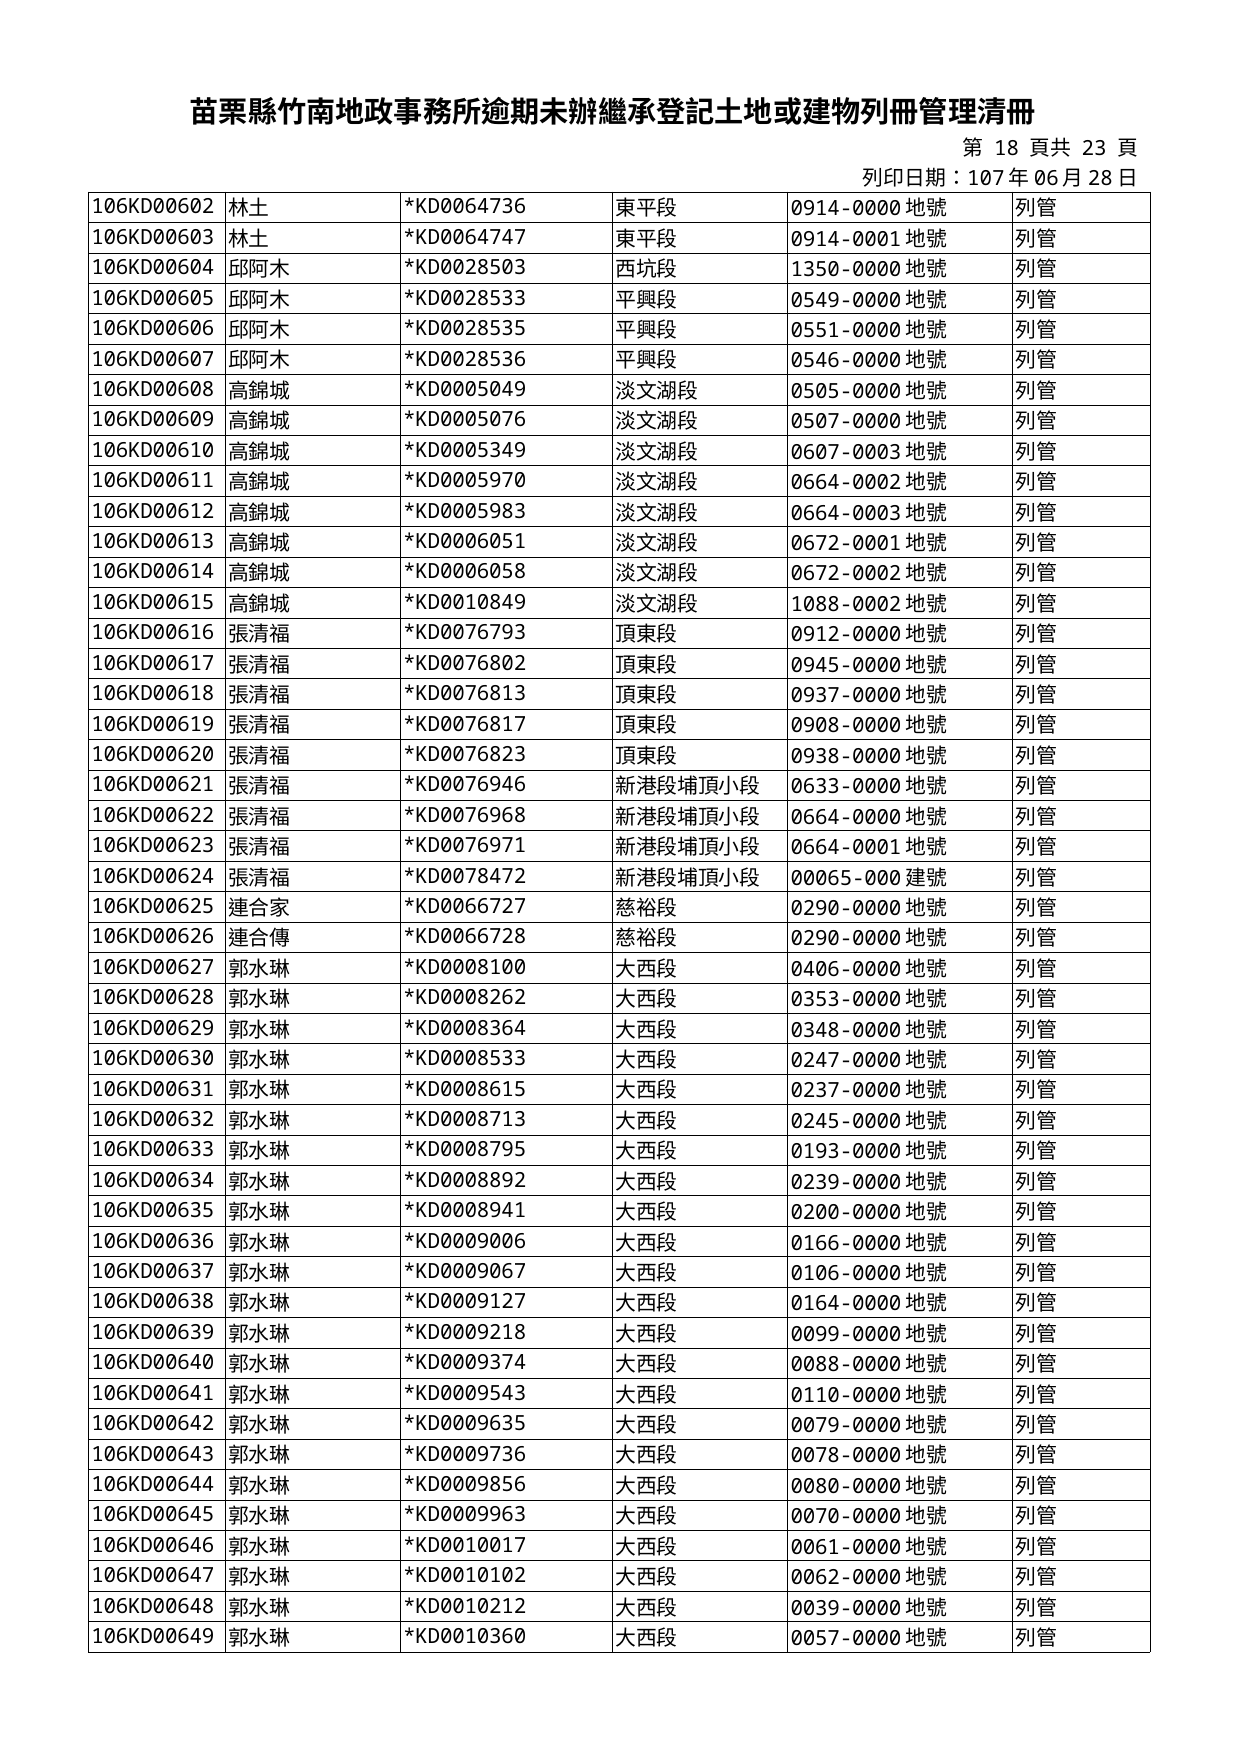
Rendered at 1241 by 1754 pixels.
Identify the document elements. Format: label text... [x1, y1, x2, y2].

table_cell 0039-0000地號 [788, 1592, 1012, 1621]
table_cell 列管 [1013, 1592, 1150, 1621]
table_cell 淡文湖段 [613, 375, 787, 404]
table_cell 張清福 [226, 740, 400, 769]
table_cell 0290-0000地號 [788, 892, 1012, 922]
table_cell 106KD00622 [89, 801, 225, 830]
table_cell 大西段 [613, 984, 787, 1013]
table_cell *KD0008100 [401, 953, 612, 982]
table_cell 列管 [1013, 1075, 1150, 1104]
table_cell 106KD00630 [89, 1044, 225, 1074]
table_cell 106KD00625 [89, 892, 225, 922]
table_cell *KD0064747 [401, 223, 612, 252]
table_cell *KD0009736 [401, 1440, 612, 1469]
table_cell 大西段 [613, 1166, 787, 1195]
table_cell 高錦城 [226, 375, 400, 404]
table_cell 郭水琳 [226, 1075, 400, 1104]
table_cell 慈裕段 [613, 892, 787, 922]
table_cell 大西段 [613, 1561, 787, 1591]
table_cell 106KD00609 [89, 406, 225, 435]
table_cell 郭水琳 [226, 1227, 400, 1256]
table_cell 林土 [226, 193, 400, 222]
table_cell 高錦城 [226, 527, 400, 557]
table_cell 0061-0000地號 [788, 1531, 1012, 1560]
table_cell 高錦城 [226, 466, 400, 496]
table_cell 0057-0000地號 [788, 1622, 1012, 1652]
table_cell 張清福 [226, 862, 400, 891]
table_cell 新港段埔頂小段 [613, 862, 787, 891]
table_cell 106KD00608 [89, 375, 225, 404]
table_cell 列管 [1013, 1470, 1150, 1499]
table_cell 106KD00626 [89, 923, 225, 952]
table_cell 張清福 [226, 831, 400, 861]
table_cell 0546-0000地號 [788, 345, 1012, 374]
table_cell 列管 [1013, 284, 1150, 313]
table_cell 林土 [226, 223, 400, 252]
table_cell 郭水琳 [226, 1257, 400, 1287]
table_cell 新港段埔頂小段 [613, 801, 787, 830]
table_cell 列管 [1013, 527, 1150, 557]
table_cell 列管 [1013, 1622, 1150, 1652]
table_cell *KD0009374 [401, 1349, 612, 1378]
table_cell *KD0009218 [401, 1318, 612, 1347]
table_cell *KD0008533 [401, 1044, 612, 1074]
table_cell 大西段 [613, 1622, 787, 1652]
table_cell 0549-0000地號 [788, 284, 1012, 313]
table_cell 106KD00633 [89, 1136, 225, 1165]
table_cell 106KD00637 [89, 1257, 225, 1287]
table_cell 郭水琳 [226, 1014, 400, 1043]
table_cell *KD0076971 [401, 831, 612, 861]
table_cell 0664-0003地號 [788, 497, 1012, 526]
table_cell 0080-0000地號 [788, 1470, 1012, 1499]
table_cell 106KD00618 [89, 679, 225, 709]
table_cell 淡文湖段 [613, 588, 787, 617]
table_cell 郭水琳 [226, 1044, 400, 1074]
table_cell 列管 [1013, 1440, 1150, 1469]
table_cell 大西段 [613, 1136, 787, 1165]
table_cell *KD0076813 [401, 679, 612, 709]
table_cell *KD0028503 [401, 254, 612, 283]
table_cell 列管 [1013, 619, 1150, 648]
table_cell 106KD00607 [89, 345, 225, 374]
table_cell *KD0008795 [401, 1136, 612, 1165]
table_cell 0078-0000地號 [788, 1440, 1012, 1469]
table_cell 列管 [1013, 892, 1150, 922]
table_cell 106KD00631 [89, 1075, 225, 1104]
table_cell 列管 [1013, 1501, 1150, 1530]
table_cell *KD0005049 [401, 375, 612, 404]
table_cell *KD0076802 [401, 649, 612, 678]
table_cell 106KD00604 [89, 254, 225, 283]
table_cell 0110-0000地號 [788, 1379, 1012, 1408]
table_cell 106KD00620 [89, 740, 225, 769]
table_cell *KD0008615 [401, 1075, 612, 1104]
table_cell *KD0010017 [401, 1531, 612, 1560]
table_cell 106KD00613 [89, 527, 225, 557]
table_cell 106KD00634 [89, 1166, 225, 1195]
table_cell 0353-0000地號 [788, 984, 1012, 1013]
table_cell 邱阿木 [226, 345, 400, 374]
table_cell 列管 [1013, 345, 1150, 374]
table_cell 列管 [1013, 1531, 1150, 1560]
table_cell 列管 [1013, 466, 1150, 496]
table_cell *KD0008713 [401, 1105, 612, 1134]
table_cell 列管 [1013, 193, 1150, 222]
table_cell 106KD00632 [89, 1105, 225, 1134]
table_cell 郭水琳 [226, 1592, 400, 1621]
table_cell 106KD00629 [89, 1014, 225, 1043]
table_cell 0070-0000地號 [788, 1501, 1012, 1530]
table_cell 106KD00643 [89, 1440, 225, 1469]
table_cell *KD0076946 [401, 771, 612, 800]
table_cell 列管 [1013, 254, 1150, 283]
table_cell 00065-000建號 [788, 862, 1012, 891]
table_cell 新港段埔頂小段 [613, 771, 787, 800]
table_cell 0672-0002地號 [788, 558, 1012, 587]
table_cell 0166-0000地號 [788, 1227, 1012, 1256]
table_cell 列管 [1013, 649, 1150, 678]
table_cell 106KD00642 [89, 1409, 225, 1439]
table_cell 0164-0000地號 [788, 1288, 1012, 1317]
table_cell 106KD00616 [89, 619, 225, 648]
table_cell 列管 [1013, 1044, 1150, 1074]
table_cell 0664-0002地號 [788, 466, 1012, 496]
table_cell 106KD00611 [89, 466, 225, 496]
table_cell 大西段 [613, 1105, 787, 1134]
table_cell 高錦城 [226, 406, 400, 435]
table_cell 0937-0000地號 [788, 679, 1012, 709]
table_cell 大西段 [613, 1592, 787, 1621]
table_cell 1350-0000地號 [788, 254, 1012, 283]
table_cell 列管 [1013, 223, 1150, 252]
table_cell 列管 [1013, 588, 1150, 617]
table_cell 大西段 [613, 1227, 787, 1256]
table_cell 0551-0000地號 [788, 314, 1012, 344]
table_cell 大西段 [613, 1470, 787, 1499]
table_cell 0200-0000地號 [788, 1196, 1012, 1226]
table_cell 列管 [1013, 1196, 1150, 1226]
table_cell 頂東段 [613, 740, 787, 769]
table_cell 0914-0000地號 [788, 193, 1012, 222]
table_cell *KD0009635 [401, 1409, 612, 1439]
table_cell 列管 [1013, 1409, 1150, 1439]
table_cell 106KD00610 [89, 436, 225, 465]
table_cell *KD0010212 [401, 1592, 612, 1621]
table_cell 0406-0000地號 [788, 953, 1012, 982]
table_cell 0062-0000地號 [788, 1561, 1012, 1591]
table_cell 頂東段 [613, 679, 787, 709]
table_cell 列管 [1013, 801, 1150, 830]
table_cell 郭水琳 [226, 1288, 400, 1317]
table_cell 106KD00647 [89, 1561, 225, 1591]
table_cell *KD0028533 [401, 284, 612, 313]
table_cell 郭水琳 [226, 1196, 400, 1226]
table_cell 列管 [1013, 1379, 1150, 1408]
table_cell 106KD00644 [89, 1470, 225, 1499]
table_cell 列管 [1013, 1288, 1150, 1317]
table_cell *KD0066727 [401, 892, 612, 922]
table_cell 列管 [1013, 862, 1150, 891]
table_cell *KD0006051 [401, 527, 612, 557]
table_cell 列管 [1013, 740, 1150, 769]
table_cell *KD0076817 [401, 710, 612, 739]
table_cell 高錦城 [226, 558, 400, 587]
table_cell *KD0076823 [401, 740, 612, 769]
table_cell 頂東段 [613, 619, 787, 648]
table_cell 高錦城 [226, 497, 400, 526]
table_cell 列管 [1013, 771, 1150, 800]
table_cell 張清福 [226, 801, 400, 830]
table_cell 0912-0000地號 [788, 619, 1012, 648]
table_cell 淡文湖段 [613, 558, 787, 587]
table_cell 列管 [1013, 497, 1150, 526]
table_cell 郭水琳 [226, 1318, 400, 1347]
table_cell 列管 [1013, 558, 1150, 587]
table_cell *KD0009127 [401, 1288, 612, 1317]
table_cell 列管 [1013, 1166, 1150, 1195]
table_cell 高錦城 [226, 588, 400, 617]
table_cell 列管 [1013, 375, 1150, 404]
table_cell 列管 [1013, 710, 1150, 739]
table_cell 大西段 [613, 1044, 787, 1074]
table_cell 0247-0000地號 [788, 1044, 1012, 1074]
table_cell 東平段 [613, 223, 787, 252]
table_cell 0079-0000地號 [788, 1409, 1012, 1439]
table_cell 大西段 [613, 1075, 787, 1104]
table_cell 106KD00623 [89, 831, 225, 861]
table_cell 0945-0000地號 [788, 649, 1012, 678]
table_cell 張清福 [226, 649, 400, 678]
table_cell 0908-0000地號 [788, 710, 1012, 739]
table_cell 106KD00648 [89, 1592, 225, 1621]
table_cell 高錦城 [226, 436, 400, 465]
table_cell 郭水琳 [226, 1622, 400, 1652]
table_cell 大西段 [613, 1531, 787, 1560]
table_cell *KD0005983 [401, 497, 612, 526]
table_cell *KD0010102 [401, 1561, 612, 1591]
table_cell *KD0008941 [401, 1196, 612, 1226]
table_cell 邱阿木 [226, 314, 400, 344]
table_cell *KD0009543 [401, 1379, 612, 1408]
table_cell 淡文湖段 [613, 436, 787, 465]
table_cell 106KD00614 [89, 558, 225, 587]
table_cell 0245-0000地號 [788, 1105, 1012, 1134]
table_cell *KD0009856 [401, 1470, 612, 1499]
table_cell 106KD00603 [89, 223, 225, 252]
table_cell 106KD00638 [89, 1288, 225, 1317]
table_cell 106KD00639 [89, 1318, 225, 1347]
table_cell 106KD00619 [89, 710, 225, 739]
table_cell 郭水琳 [226, 1531, 400, 1560]
table_cell 列管 [1013, 1014, 1150, 1043]
table_cell 列管 [1013, 1105, 1150, 1134]
table_cell 0507-0000地號 [788, 406, 1012, 435]
table_cell 106KD00617 [89, 649, 225, 678]
table_cell 大西段 [613, 1288, 787, 1317]
table_cell *KD0008262 [401, 984, 612, 1013]
table_cell 東平段 [613, 193, 787, 222]
table_cell 大西段 [613, 1257, 787, 1287]
table_cell 列管 [1013, 953, 1150, 982]
table_cell 張清福 [226, 679, 400, 709]
table_cell 106KD00605 [89, 284, 225, 313]
table_cell 列管 [1013, 1561, 1150, 1591]
table_cell 0239-0000地號 [788, 1166, 1012, 1195]
table_cell 列管 [1013, 1257, 1150, 1287]
table_cell 1088-0002地號 [788, 588, 1012, 617]
table_cell 列管 [1013, 406, 1150, 435]
table_cell 大西段 [613, 1501, 787, 1530]
table_cell *KD0008364 [401, 1014, 612, 1043]
table_cell 郭水琳 [226, 984, 400, 1013]
table_cell 0193-0000地號 [788, 1136, 1012, 1165]
table_cell 106KD00621 [89, 771, 225, 800]
table_cell 0938-0000地號 [788, 740, 1012, 769]
table_cell 0099-0000地號 [788, 1318, 1012, 1347]
table_cell 列管 [1013, 679, 1150, 709]
table_cell 郭水琳 [226, 1136, 400, 1165]
table_cell 大西段 [613, 1014, 787, 1043]
table_cell *KD0028536 [401, 345, 612, 374]
table_cell 大西段 [613, 1409, 787, 1439]
table_cell 張清福 [226, 619, 400, 648]
table_cell 平興段 [613, 314, 787, 344]
table_cell *KD0005349 [401, 436, 612, 465]
table_cell 邱阿木 [226, 254, 400, 283]
table_cell 平興段 [613, 284, 787, 313]
table_cell 頂東段 [613, 710, 787, 739]
table_cell *KD0066728 [401, 923, 612, 952]
table_cell 0633-0000地號 [788, 771, 1012, 800]
table_cell 張清福 [226, 771, 400, 800]
table_cell 106KD00636 [89, 1227, 225, 1256]
table_cell 頂東段 [613, 649, 787, 678]
table_cell 郭水琳 [226, 1166, 400, 1195]
table_cell 郭水琳 [226, 1561, 400, 1591]
table_cell 106KD00602 [89, 193, 225, 222]
table_cell 106KD00646 [89, 1531, 225, 1560]
table_cell 連合傳 [226, 923, 400, 952]
table_cell 列管 [1013, 1318, 1150, 1347]
table_cell 106KD00615 [89, 588, 225, 617]
table_cell 列管 [1013, 1136, 1150, 1165]
table_cell 淡文湖段 [613, 497, 787, 526]
table_cell *KD0005076 [401, 406, 612, 435]
table_cell 列管 [1013, 314, 1150, 344]
table_cell 106KD00624 [89, 862, 225, 891]
table_cell 列管 [1013, 984, 1150, 1013]
table_cell 0505-0000地號 [788, 375, 1012, 404]
table_cell 0672-0001地號 [788, 527, 1012, 557]
table_cell 郭水琳 [226, 953, 400, 982]
table_cell 106KD00641 [89, 1379, 225, 1408]
table_cell 106KD00612 [89, 497, 225, 526]
table_cell 列管 [1013, 923, 1150, 952]
table_cell 0664-0000地號 [788, 801, 1012, 830]
table_cell 0664-0001地號 [788, 831, 1012, 861]
table_cell *KD0010360 [401, 1622, 612, 1652]
table_cell 0348-0000地號 [788, 1014, 1012, 1043]
table_cell 列管 [1013, 831, 1150, 861]
table_cell 郭水琳 [226, 1105, 400, 1134]
table_cell 106KD00649 [89, 1622, 225, 1652]
table_cell 郭水琳 [226, 1349, 400, 1378]
table_cell *KD0009067 [401, 1257, 612, 1287]
table_cell 大西段 [613, 1318, 787, 1347]
table_cell 連合家 [226, 892, 400, 922]
table_cell 大西段 [613, 1379, 787, 1408]
table_cell 邱阿木 [226, 284, 400, 313]
table_cell 大西段 [613, 1349, 787, 1378]
table_cell 106KD00606 [89, 314, 225, 344]
table_cell 0106-0000地號 [788, 1257, 1012, 1287]
table_cell 西坑段 [613, 254, 787, 283]
table_cell 平興段 [613, 345, 787, 374]
table_cell 淡文湖段 [613, 406, 787, 435]
table_cell 列管 [1013, 1349, 1150, 1378]
table_cell 淡文湖段 [613, 466, 787, 496]
table_cell 0088-0000地號 [788, 1349, 1012, 1378]
table_cell 張清福 [226, 710, 400, 739]
table_cell *KD0028535 [401, 314, 612, 344]
table_cell 0290-0000地號 [788, 923, 1012, 952]
table_cell 0607-0003地號 [788, 436, 1012, 465]
table_cell 郭水琳 [226, 1379, 400, 1408]
table_cell *KD0006058 [401, 558, 612, 587]
table_cell 106KD00628 [89, 984, 225, 1013]
table_cell *KD0078472 [401, 862, 612, 891]
table_cell *KD0076968 [401, 801, 612, 830]
table_cell *KD0010849 [401, 588, 612, 617]
table_cell 慈裕段 [613, 923, 787, 952]
table_cell *KD0076793 [401, 619, 612, 648]
table_cell *KD0009006 [401, 1227, 612, 1256]
table_cell 郭水琳 [226, 1440, 400, 1469]
table_cell 大西段 [613, 1440, 787, 1469]
table_cell *KD0009963 [401, 1501, 612, 1530]
table_cell 0914-0001地號 [788, 223, 1012, 252]
table_cell *KD0005970 [401, 466, 612, 496]
table_cell 郭水琳 [226, 1501, 400, 1530]
table_cell 新港段埔頂小段 [613, 831, 787, 861]
table_cell 列管 [1013, 436, 1150, 465]
table_cell 0237-0000地號 [788, 1075, 1012, 1104]
table_cell 大西段 [613, 1196, 787, 1226]
table_cell 郭水琳 [226, 1409, 400, 1439]
table_cell 106KD00645 [89, 1501, 225, 1530]
table_cell 列管 [1013, 1227, 1150, 1256]
table_cell 106KD00627 [89, 953, 225, 982]
table_cell 106KD00640 [89, 1349, 225, 1378]
table_cell 106KD00635 [89, 1196, 225, 1226]
table_cell *KD0008892 [401, 1166, 612, 1195]
table_cell *KD0064736 [401, 193, 612, 222]
table_cell 大西段 [613, 953, 787, 982]
table_cell 淡文湖段 [613, 527, 787, 557]
table_cell 郭水琳 [226, 1470, 400, 1499]
